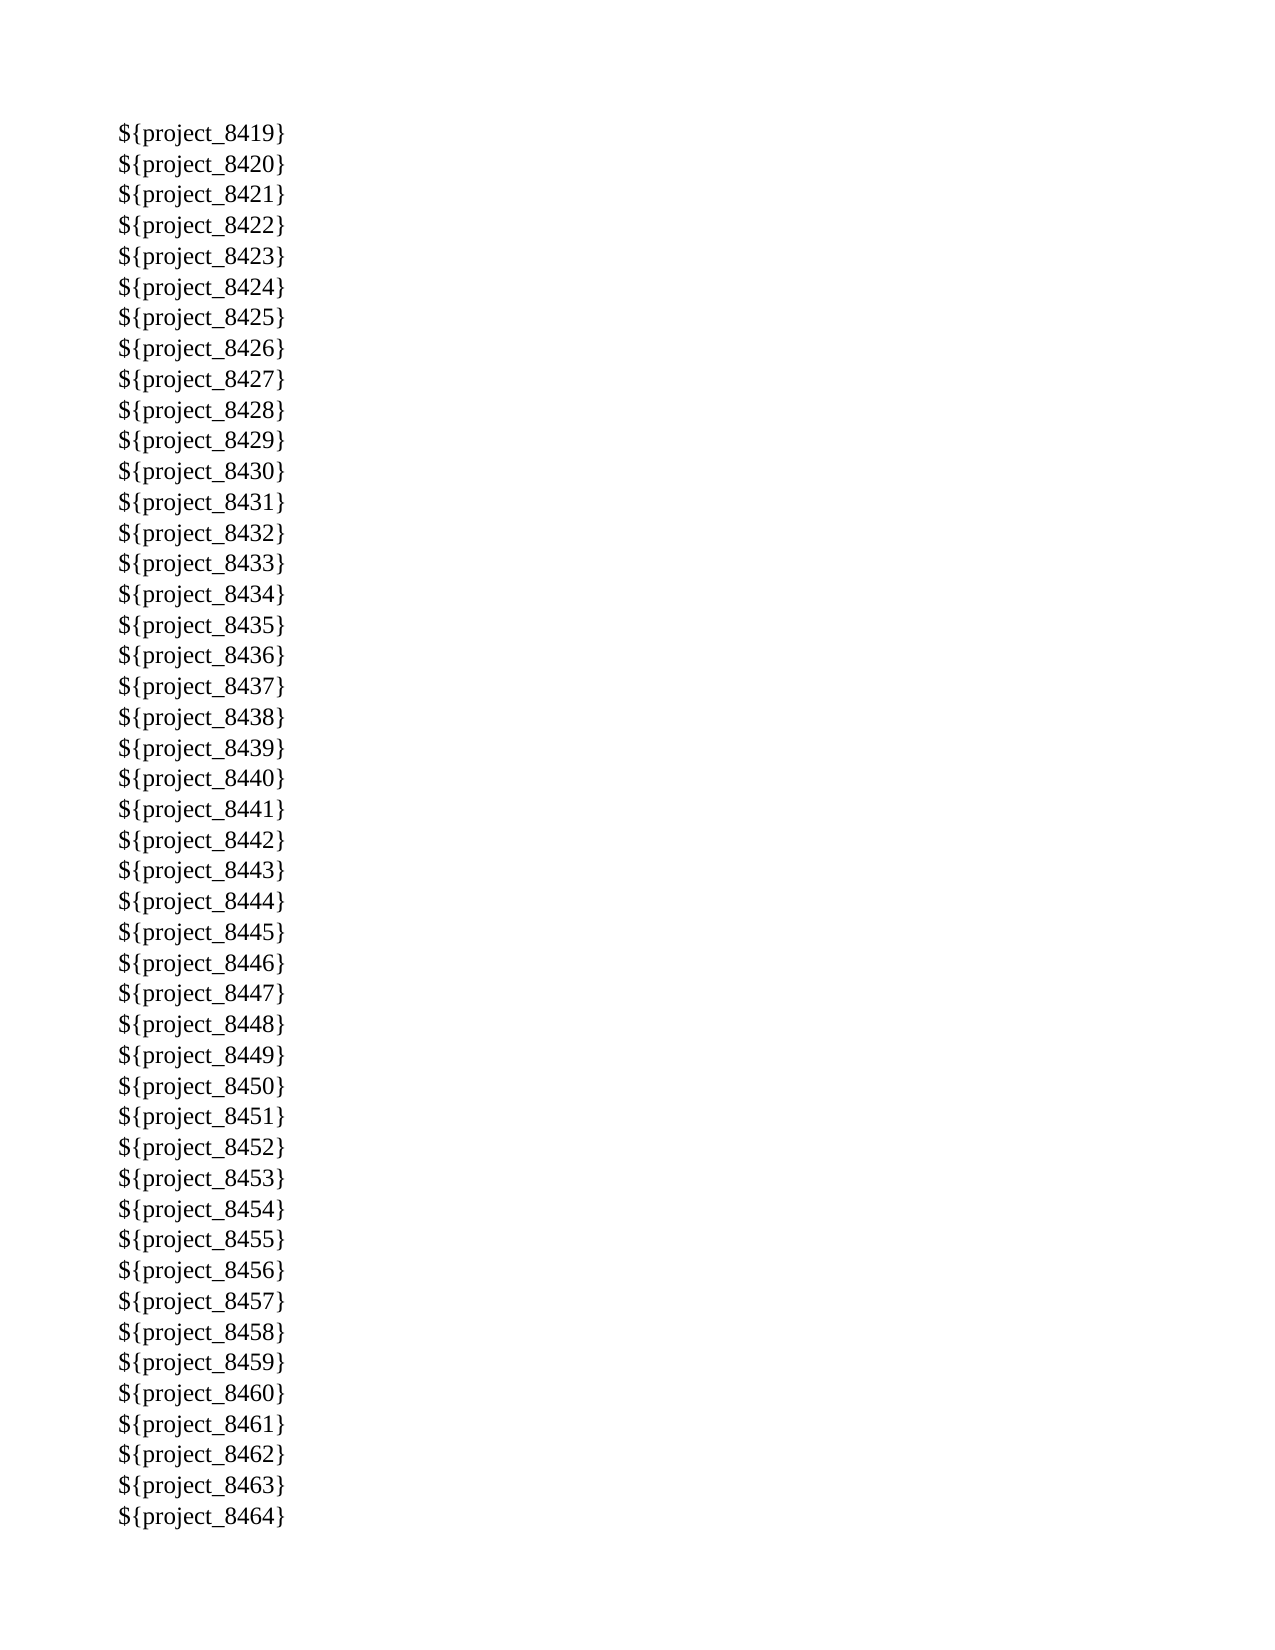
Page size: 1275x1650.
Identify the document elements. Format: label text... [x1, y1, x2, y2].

text ${project_8445} [118, 917, 1157, 946]
text ${project_8456} [118, 1255, 1157, 1284]
text ${project_8421} [118, 179, 1157, 208]
text ${project_8450} [118, 1071, 1157, 1099]
text ${project_8448} [118, 1009, 1157, 1038]
text ${project_8422} [118, 210, 1157, 239]
text ${project_8419} [118, 118, 1157, 147]
text ${project_8430} [118, 456, 1157, 485]
text ${project_8423} [118, 241, 1157, 270]
text ${project_8442} [118, 825, 1157, 854]
text ${project_8420} [118, 149, 1157, 178]
text ${project_8434} [118, 579, 1157, 608]
text ${project_8446} [118, 948, 1157, 977]
text ${project_8440} [118, 763, 1157, 792]
text ${project_8454} [118, 1194, 1157, 1222]
text ${project_8425} [118, 302, 1157, 331]
text ${project_8459} [118, 1347, 1157, 1376]
text ${project_8464} [118, 1501, 1157, 1530]
text ${project_8428} [118, 395, 1157, 423]
text ${project_8432} [118, 518, 1157, 546]
text ${project_8457} [118, 1286, 1157, 1314]
text ${project_8460} [118, 1378, 1157, 1407]
text ${project_8444} [118, 886, 1157, 915]
text ${project_8453} [118, 1163, 1157, 1192]
text ${project_8427} [118, 364, 1157, 393]
text ${project_8451} [118, 1101, 1157, 1130]
text ${project_8455} [118, 1224, 1157, 1253]
text ${project_8433} [118, 548, 1157, 577]
text ${project_8439} [118, 733, 1157, 761]
text ${project_8436} [118, 641, 1157, 669]
text ${project_8435} [118, 610, 1157, 638]
text ${project_8463} [118, 1470, 1157, 1499]
text ${project_8452} [118, 1132, 1157, 1161]
text ${project_8461} [118, 1409, 1157, 1437]
text ${project_8449} [118, 1040, 1157, 1069]
text ${project_8424} [118, 272, 1157, 301]
text ${project_8429} [118, 425, 1157, 454]
text ${project_8426} [118, 333, 1157, 362]
text ${project_8443} [118, 856, 1157, 884]
text ${project_8437} [118, 671, 1157, 700]
text ${project_8438} [118, 702, 1157, 731]
text ${project_8447} [118, 978, 1157, 1007]
text ${project_8441} [118, 794, 1157, 823]
text ${project_8431} [118, 487, 1157, 516]
text ${project_8458} [118, 1317, 1157, 1345]
text ${project_8462} [118, 1439, 1157, 1468]
